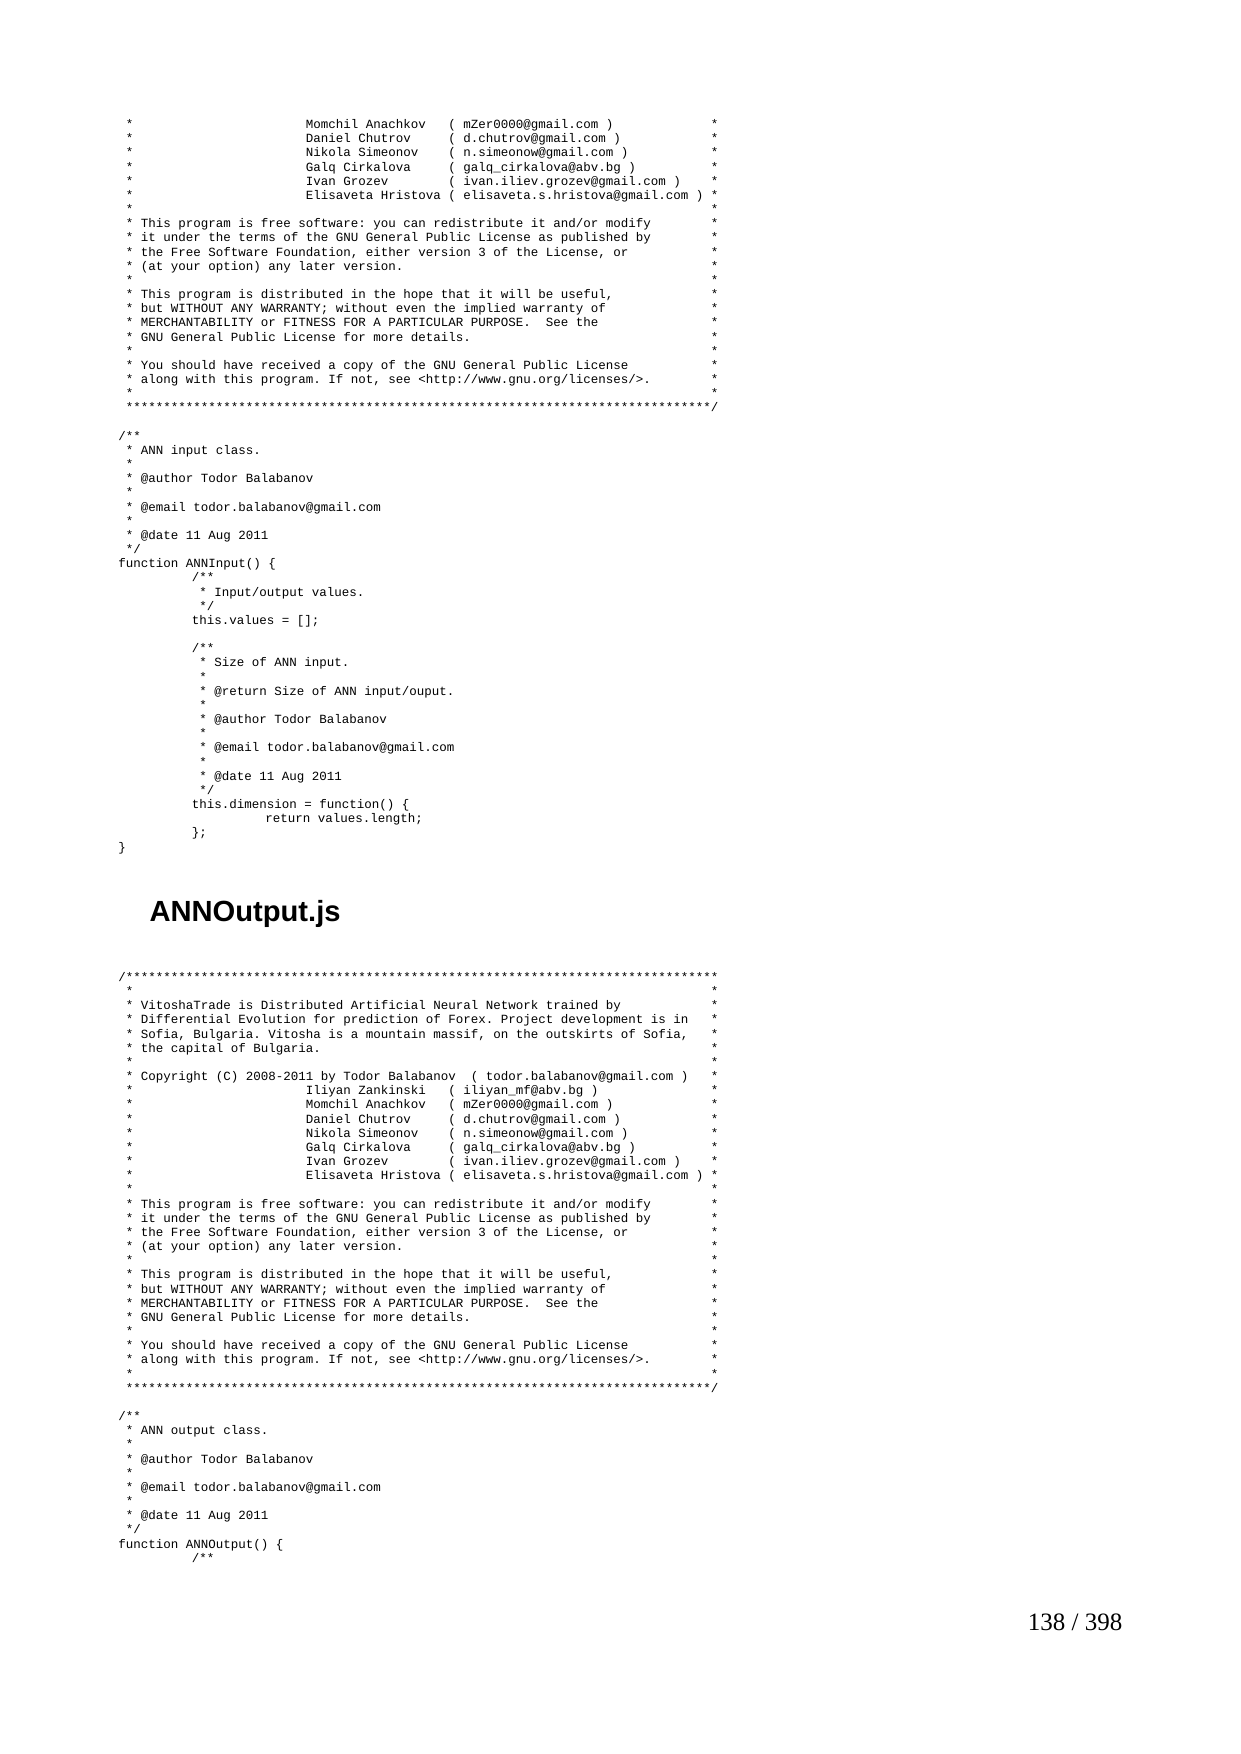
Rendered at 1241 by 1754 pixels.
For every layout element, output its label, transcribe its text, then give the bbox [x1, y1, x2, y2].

text * Momchil Anachkov ( mZer0000@gmail.com ) * [118, 118, 1122, 132]
text * the Free Software Foundation, either version 3 of the License, or * [118, 1226, 1122, 1240]
text * Ivan Grozev ( ivan.iliev.grozev@gmail.com ) * [118, 1155, 1122, 1169]
text ******************************************************************************/ [118, 1382, 1122, 1396]
text * * [118, 985, 1122, 999]
text function ANNInput() { [118, 557, 1122, 571]
text * @date 11 Aug 2011 [118, 770, 1122, 784]
text * * [118, 387, 1122, 401]
text /** [118, 571, 1122, 586]
text * * [118, 1368, 1122, 1382]
text * GNU General Public License for more details. * [118, 331, 1122, 345]
text * @author Todor Balabanov [118, 1453, 1122, 1467]
text * [118, 699, 1122, 713]
subtitle ANNOutput.js [118, 894, 1122, 927]
text * [118, 1467, 1122, 1481]
text * Momchil Anachkov ( mZer0000@gmail.com ) * [118, 1098, 1122, 1113]
text * [118, 727, 1122, 741]
text * [118, 1495, 1122, 1509]
text * [118, 756, 1122, 770]
text * Size of ANN input. [118, 656, 1122, 671]
text * Sofia, Bulgaria. Vitosha is a mountain massif, on the outskirts of Sofia, * [118, 1028, 1122, 1042]
text * Copyright (C) 2008-2011 by Todor Balabanov ( todor.balabanov@gmail.com ) * [118, 1070, 1122, 1084]
text * Elisaveta Hristova ( elisaveta.s.hristova@gmail.com ) * [118, 189, 1122, 203]
text * This program is distributed in the hope that it will be useful, * [118, 288, 1122, 302]
text * This program is free software: you can redistribute it and/or modify * [118, 217, 1122, 231]
text /******************************************************************************* [118, 971, 1122, 985]
text * Iliyan Zankinski ( iliyan_mf@abv.bg ) * [118, 1084, 1122, 1098]
text * Galq Cirkalova ( galq_cirkalova@abv.bg ) * [118, 1141, 1122, 1155]
text this.values = []; [118, 614, 1122, 628]
text * @author Todor Balabanov [118, 713, 1122, 727]
text function ANNOutput() { [118, 1538, 1122, 1552]
text * * [118, 345, 1122, 359]
text /** [118, 642, 1122, 656]
text * ANN output class. [118, 1424, 1122, 1438]
text * [118, 486, 1122, 501]
text * along with this program. If not, see <http://www.gnu.org/licenses/>. * [118, 373, 1122, 387]
text * Nikola Simeonov ( n.simeonow@gmail.com ) * [118, 1127, 1122, 1141]
text * This program is free software: you can redistribute it and/or modify * [118, 1198, 1122, 1212]
text * Daniel Chutrov ( d.chutrov@gmail.com ) * [118, 1113, 1122, 1127]
text /** [118, 1552, 1122, 1566]
text * [118, 1438, 1122, 1453]
text */ [118, 1523, 1122, 1538]
text * but WITHOUT ANY WARRANTY; without even the implied warranty of * [118, 1283, 1122, 1297]
text * @author Todor Balabanov [118, 472, 1122, 486]
text * [118, 458, 1122, 472]
text * (at your option) any later version. * [118, 260, 1122, 274]
text * Nikola Simeonov ( n.simeonow@gmail.com ) * [118, 146, 1122, 161]
text * @date 11 Aug 2011 [118, 1509, 1122, 1523]
text * @email todor.balabanov@gmail.com [118, 1481, 1122, 1495]
text * it under the terms of the GNU General Public License as published by * [118, 231, 1122, 246]
text * the Free Software Foundation, either version 3 of the License, or * [118, 246, 1122, 260]
text * @email todor.balabanov@gmail.com [118, 741, 1122, 756]
text this.dimension = function() { [118, 798, 1122, 812]
text * @return Size of ANN input/ouput. [118, 685, 1122, 699]
text * * [118, 203, 1122, 217]
text * * [118, 1254, 1122, 1268]
text * Galq Cirkalova ( galq_cirkalova@abv.bg ) * [118, 161, 1122, 175]
text * [118, 515, 1122, 529]
text * @date 11 Aug 2011 [118, 529, 1122, 543]
text * (at your option) any later version. * [118, 1240, 1122, 1254]
text * MERCHANTABILITY or FITNESS FOR A PARTICULAR PURPOSE. See the * [118, 316, 1122, 331]
text * along with this program. If not, see <http://www.gnu.org/licenses/>. * [118, 1353, 1122, 1368]
text */ [118, 600, 1122, 614]
text * Daniel Chutrov ( d.chutrov@gmail.com ) * [118, 132, 1122, 146]
text * VitoshaTrade is Distributed Artificial Neural Network trained by * [118, 999, 1122, 1013]
text * Input/output values. [118, 586, 1122, 600]
text * but WITHOUT ANY WARRANTY; without even the implied warranty of * [118, 302, 1122, 316]
text * * [118, 1325, 1122, 1339]
text * GNU General Public License for more details. * [118, 1311, 1122, 1325]
text * ANN input class. [118, 444, 1122, 458]
text /** [118, 1410, 1122, 1424]
text * the capital of Bulgaria. * [118, 1042, 1122, 1056]
text * [118, 671, 1122, 685]
text * This program is distributed in the hope that it will be useful, * [118, 1268, 1122, 1283]
text * You should have received a copy of the GNU General Public License * [118, 1339, 1122, 1353]
text * MERCHANTABILITY or FITNESS FOR A PARTICULAR PURPOSE. See the * [118, 1297, 1122, 1311]
text * Elisaveta Hristova ( elisaveta.s.hristova@gmail.com ) * [118, 1169, 1122, 1183]
text ******************************************************************************/ [118, 401, 1122, 416]
text * Ivan Grozev ( ivan.iliev.grozev@gmail.com ) * [118, 175, 1122, 189]
text * Differential Evolution for prediction of Forex. Project development is in * [118, 1013, 1122, 1028]
text }; [118, 826, 1122, 841]
text return values.length; [118, 812, 1122, 826]
text * You should have received a copy of the GNU General Public License * [118, 359, 1122, 373]
text */ [118, 784, 1122, 798]
text * * [118, 274, 1122, 288]
text * * [118, 1183, 1122, 1198]
text * it under the terms of the GNU General Public License as published by * [118, 1212, 1122, 1226]
text */ [118, 543, 1122, 557]
text } [118, 841, 1122, 855]
text * @email todor.balabanov@gmail.com [118, 501, 1122, 515]
text /** [118, 430, 1122, 444]
text * * [118, 1056, 1122, 1070]
